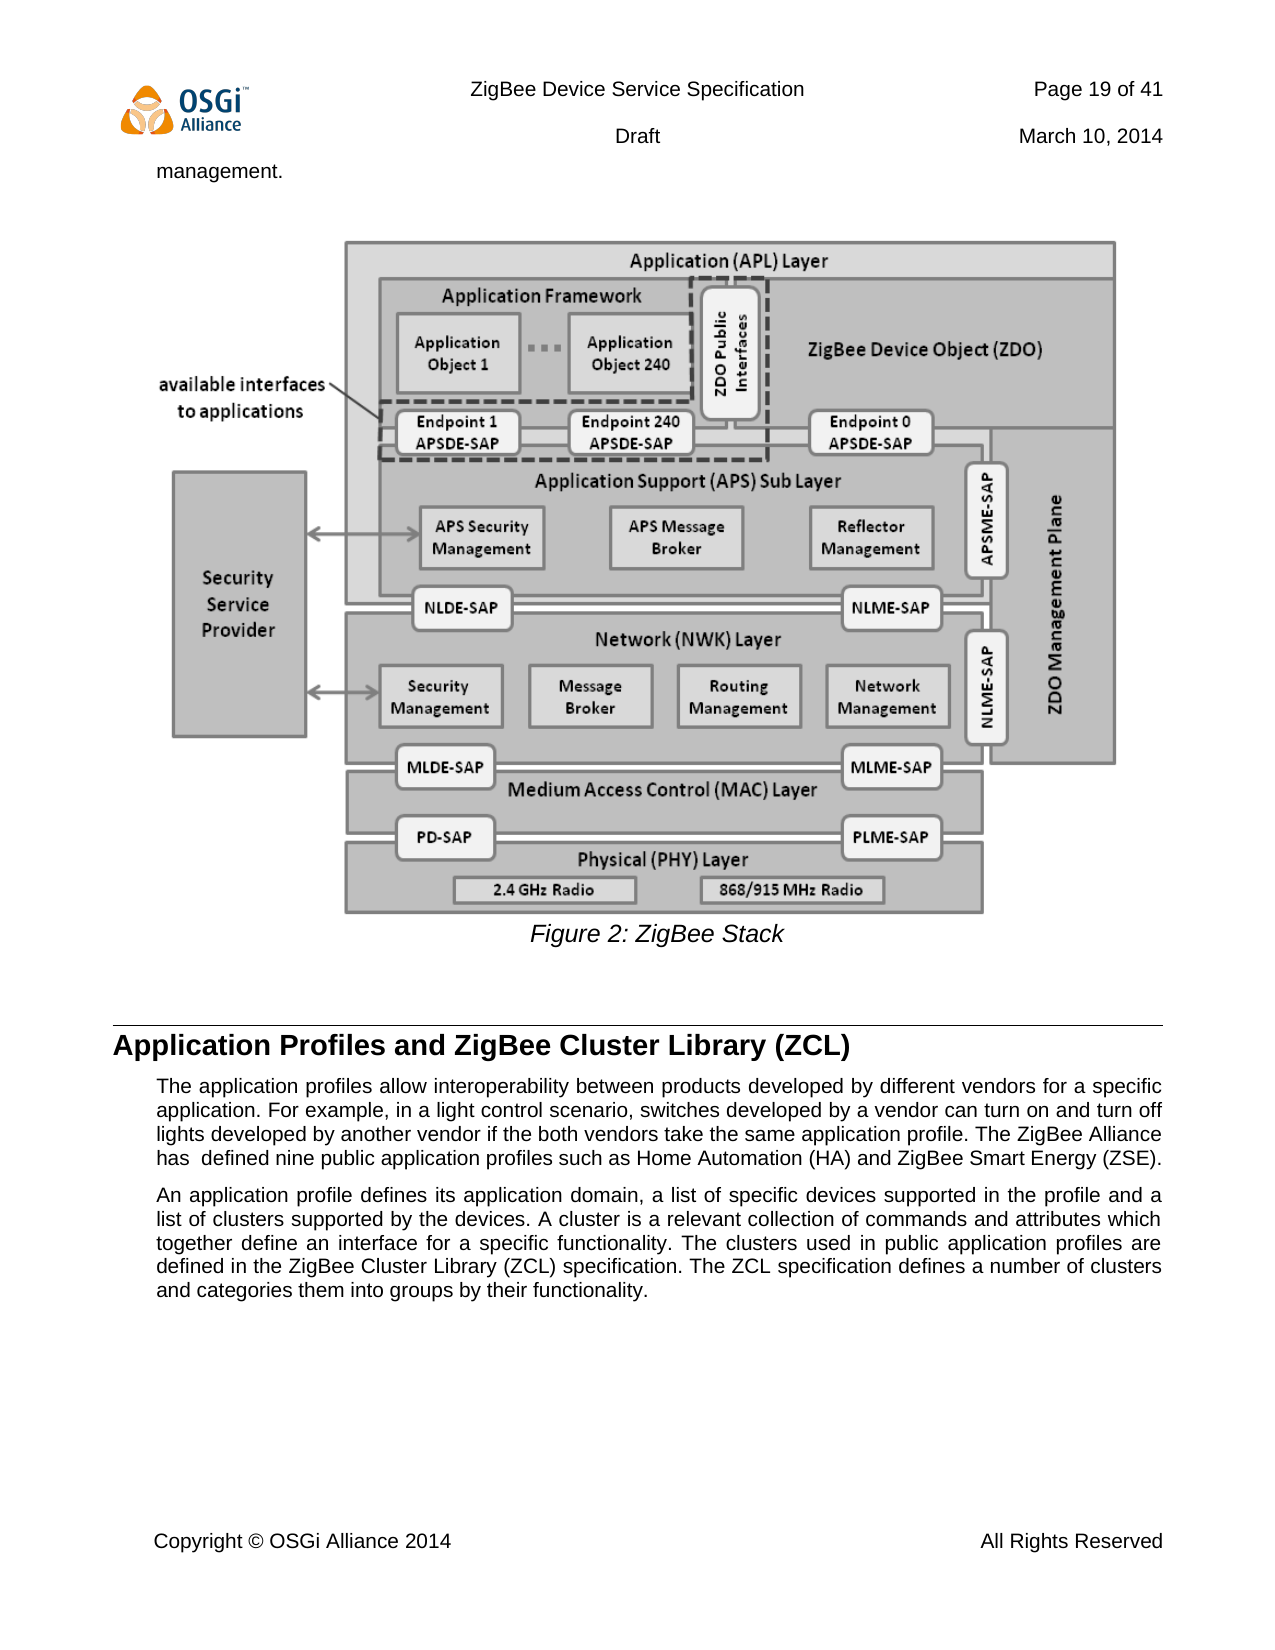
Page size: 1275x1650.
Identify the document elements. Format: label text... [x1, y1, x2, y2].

text Figure 2: ZigBee Stack [191, 920, 1125, 948]
picture [113, 78, 257, 142]
text management. [156, 159, 1163, 183]
text The application profiles allow interoperability between products developed by different vendors for a specific application. For example, in a light control scenario, switches developed by a vendor can turn on and turn off lights developed by another vendor if the both vendors take the same application profile. The ZigBee Alliance has defined nine public application profiles such as Home Automation (HA) and ZigBee Smart Energy (ZSE). [156, 1074, 1163, 1170]
picture [150, 234, 1126, 920]
subtitle Application Profiles and ZigBee Cluster Library (ZCL) [112, 1026, 1163, 1062]
text An application profile defines its application domain, a list of specific devices supported in the profile and a list of clusters supported by the devices. A cluster is a relevant collection of commands and attributes which together define an interface for a specific functionality. The clusters used in public application profiles are defined in the ZigBee Cluster Library (ZCL) specification. The ZCL specification defines a number of clusters and categories them into groups by their functionality. [156, 1182, 1163, 1302]
